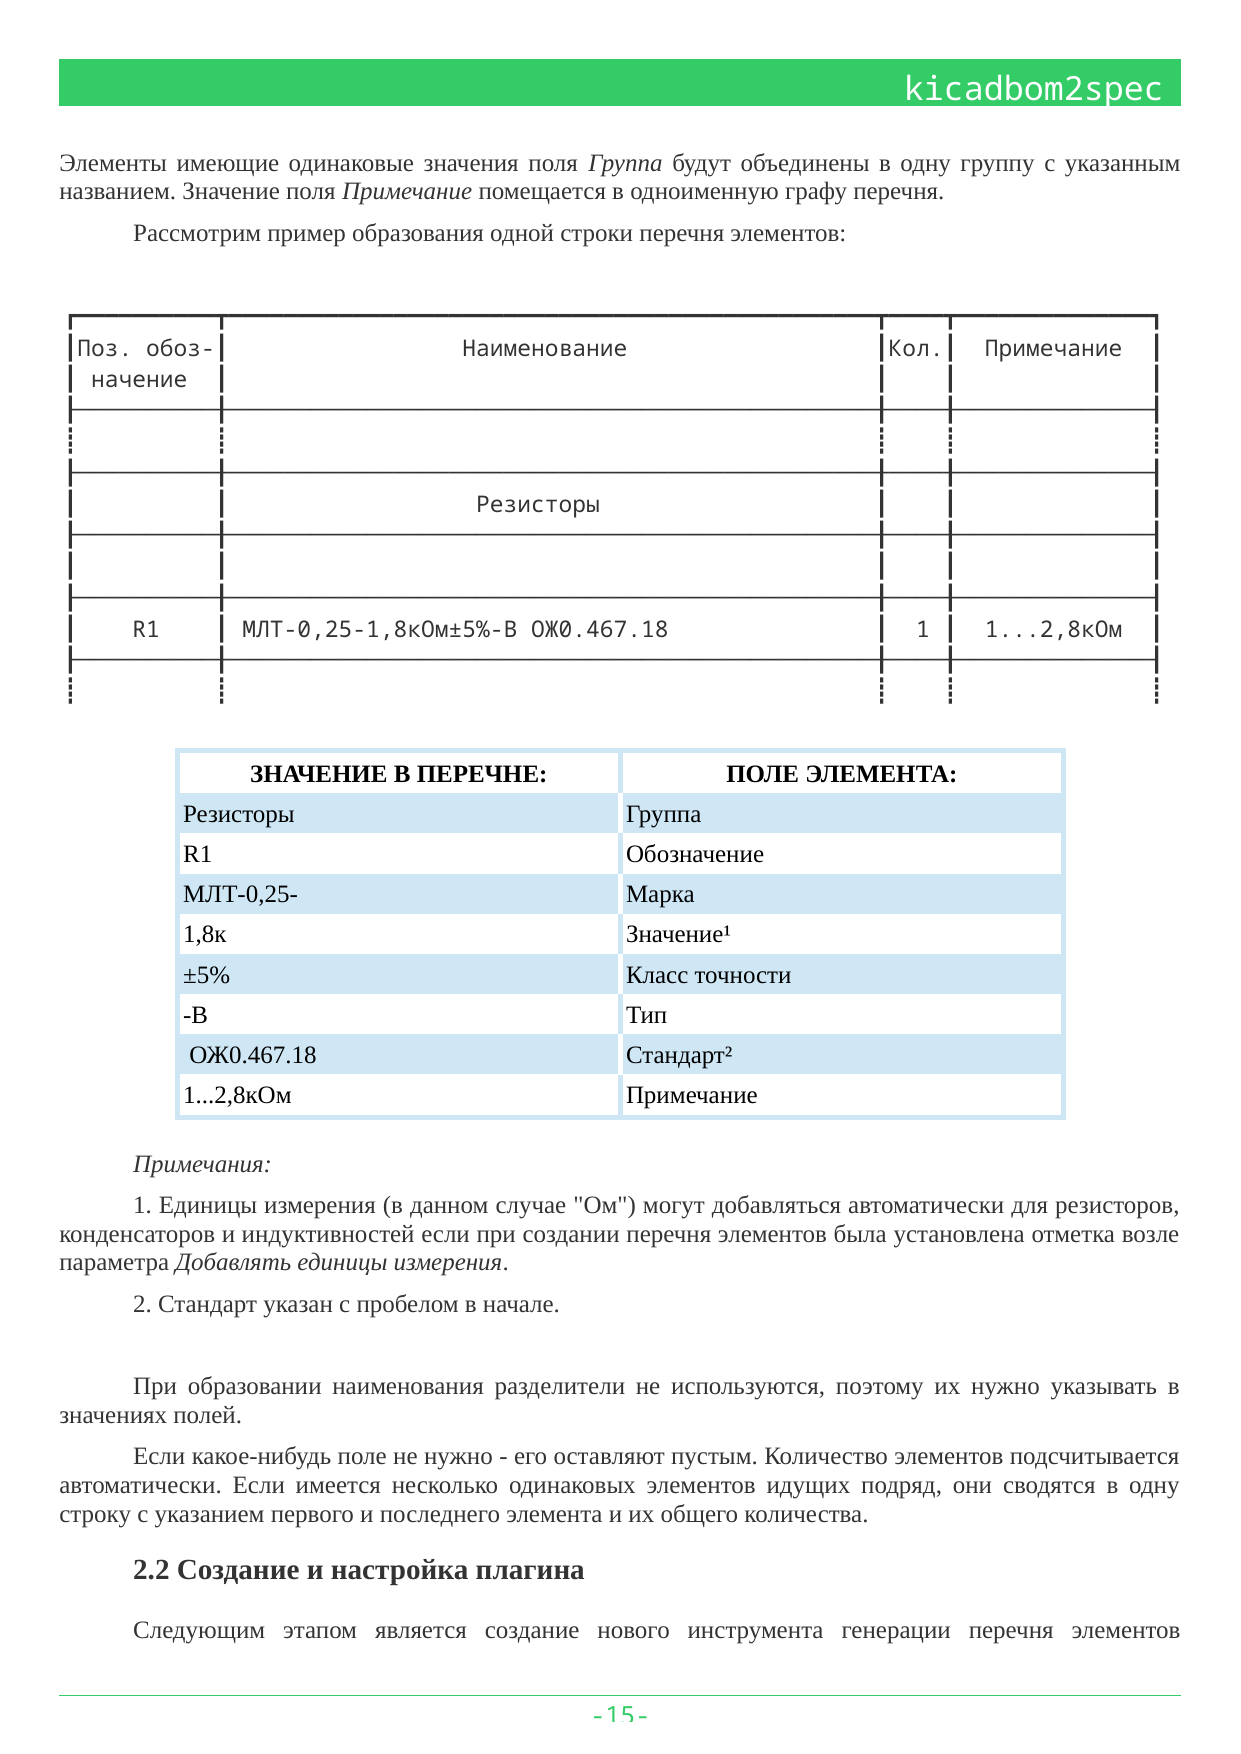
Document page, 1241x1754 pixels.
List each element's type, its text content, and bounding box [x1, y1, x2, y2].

text ┏━━━━━━━━━━┳━━━━━━━━━━━━━━━━━━━━━━━━━━━━━━━━━━━━━━━━━━━━━━━┳━━━━┳━━━━━━━━━━━━━━┓ [59, 300, 1181, 331]
table_cell Стандарт² [623, 1034, 1061, 1074]
text 1. Единицы измерения (в данном случае "Ом") могут добавляться автоматически для резисторов, конденсаторов и индуктивностей если при создании перечня элементов была установлена отметка возле параметра Добавлять единицы измерения. [59, 1190, 1181, 1276]
table_cell R1 [180, 833, 618, 873]
table_cell Примечание [623, 1075, 1061, 1115]
table_header ПОЛЕ ЭЛЕМЕНТА: [623, 753, 1061, 793]
subtitle 2.2 Создание и настройка плагина [133, 1552, 1181, 1585]
text ┃ ┃ Резисторы ┃ ┃ ┃ [59, 488, 1181, 519]
text Примечания: [59, 1149, 1181, 1177]
text ┃Поз. обоз-┃ Наименование ┃Кол.┃ Примечание ┃ [59, 331, 1181, 363]
table_cell 1,8к [180, 914, 618, 954]
text Следующим этапом является создание нового инструмента генерации перечня элементов [59, 1615, 1181, 1643]
table_cell МЛТ-0,25- [180, 874, 618, 914]
text ┃ ┃ ┃ ┃ ┃ [59, 550, 1181, 581]
table_cell -В [180, 994, 618, 1034]
table_header ЗНАЧЕНИЕ В ПЕРЕЧНЕ: [180, 753, 618, 793]
text 2. Стандарт указан с пробелом в начале. [59, 1289, 1181, 1317]
text Рассмотрим пример образования одной строки перечня элементов: [59, 218, 1181, 246]
text ┠──────────╂───────────────────────────────────────────────╂────╂──────────────┨ [59, 394, 1181, 425]
table_cell Класс точности [623, 954, 1061, 994]
text ┋ ┋ ┋ ┋ ┋ [59, 675, 1181, 706]
table_cell Марка [623, 874, 1061, 914]
text ┠──────────╂───────────────────────────────────────────────╂────╂──────────────┨ [59, 581, 1181, 613]
table_cell Группа [623, 793, 1061, 833]
text Если какое-нибудь поле не нужно - его оставляют пустым. Количество элементов подсчитывается автоматически. Если имеется несколько одинаковых элементов идущих подряд, они сводятся в одну строку с указанием первого и последнего элемента и их общего количества. [59, 1441, 1181, 1527]
text ┠──────────╂───────────────────────────────────────────────╂────╂──────────────┨ [59, 456, 1181, 488]
table_cell Тип [623, 994, 1061, 1034]
table_cell Обозначение [623, 833, 1061, 873]
text Элементы имеющие одинаковые значения поля Группа будут объединены в одну группу с указанным названием. Значение поля Примечание помещается в одноименную графу перечня. [59, 148, 1181, 205]
text ┠──────────╂───────────────────────────────────────────────╂────╂──────────────┨ [59, 519, 1181, 550]
table_cell 1...2,8кОм [180, 1075, 618, 1115]
table_cell Резисторы [180, 793, 618, 833]
table_cell ОЖ0.467.18 [180, 1034, 618, 1074]
text При образовании наименования разделители не используются, поэтому их нужно указывать в значениях полей. [59, 1371, 1181, 1429]
table_cell ±5% [180, 954, 618, 994]
text ┋ ┋ ┋ ┋ ┋ [59, 425, 1181, 456]
table_cell Значение¹ [623, 914, 1061, 954]
text ┃ R1 ┃ МЛТ-0,25-1,8кОм±5%-В ОЖ0.467.18 ┃ 1 ┃ 1...2,8кОм ┃ [59, 613, 1181, 644]
text ┃ начение ┃ ┃ ┃ ┃ [59, 363, 1181, 394]
text ┠──────────╂───────────────────────────────────────────────╂────╂──────────────┨ [59, 644, 1181, 675]
